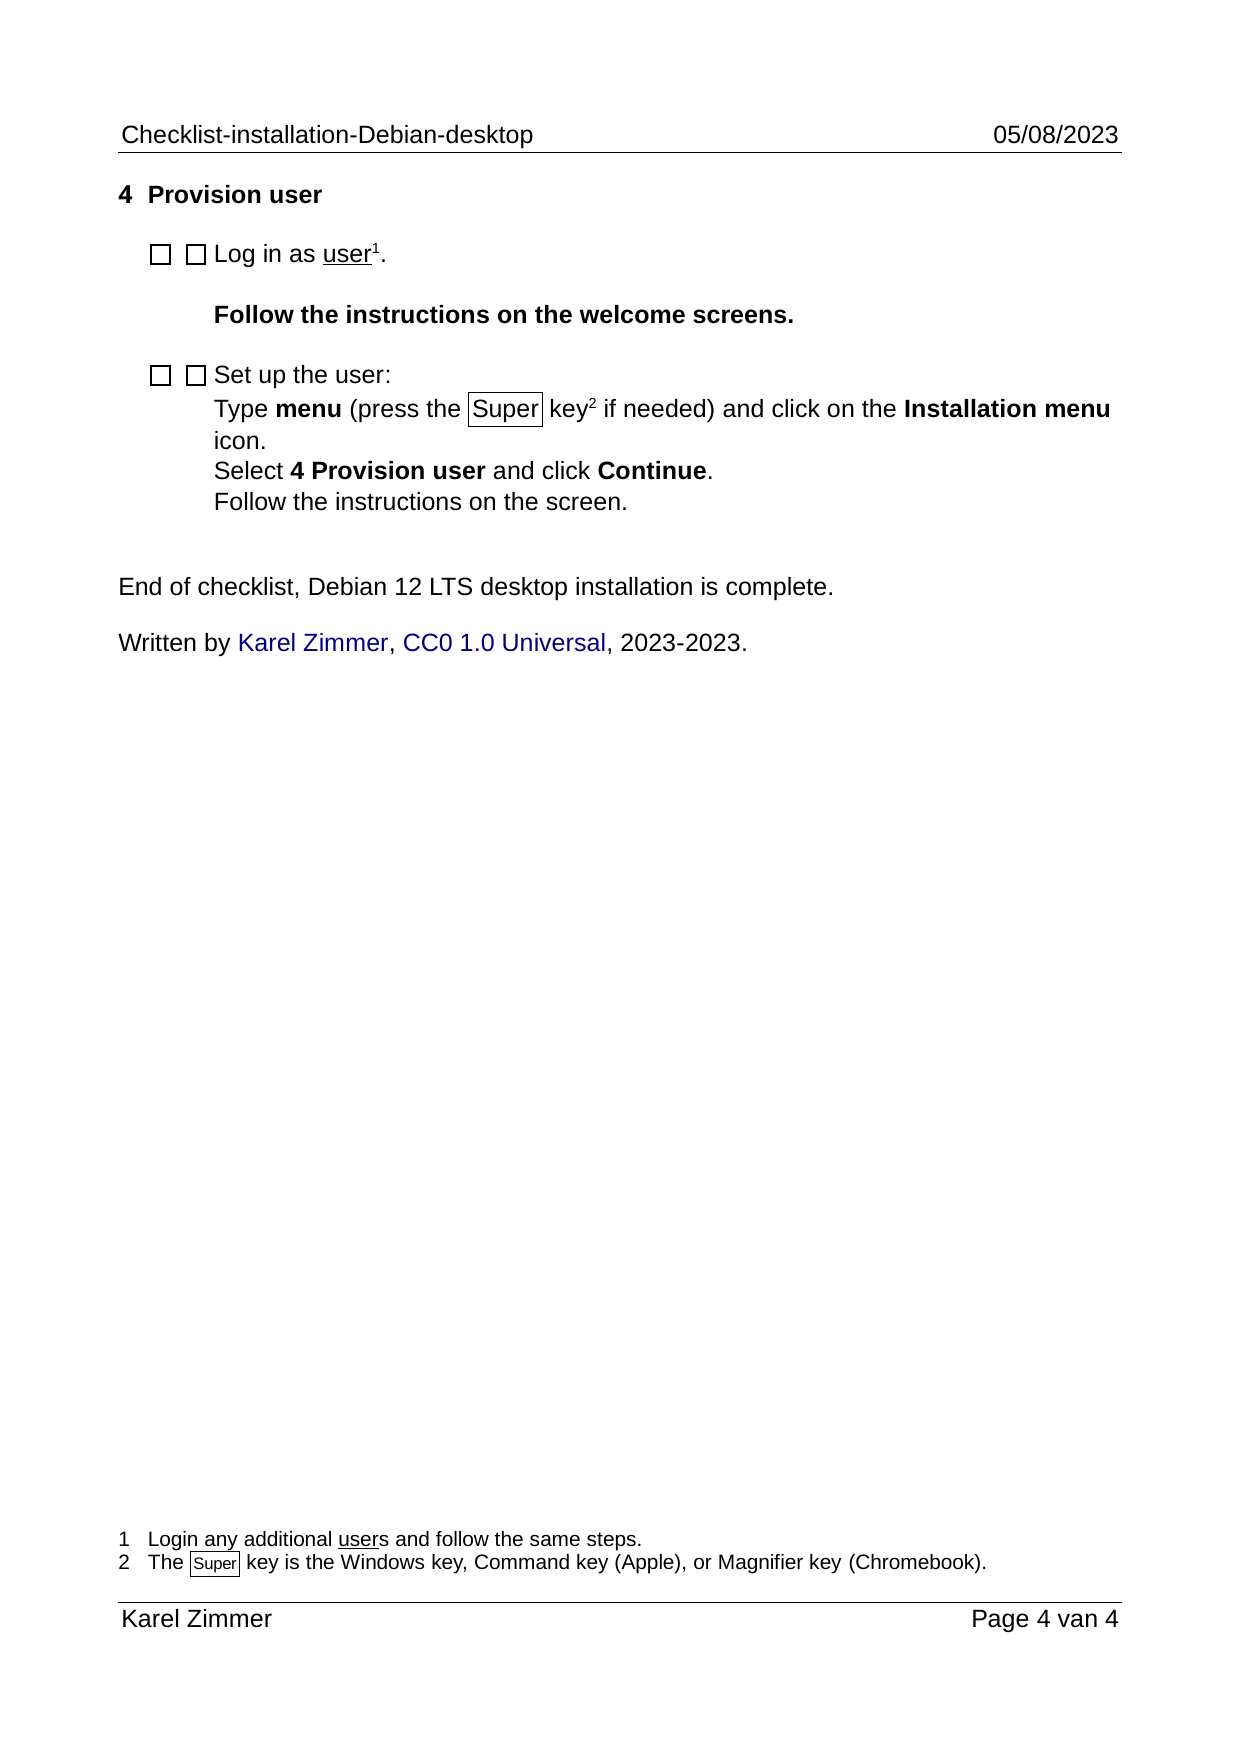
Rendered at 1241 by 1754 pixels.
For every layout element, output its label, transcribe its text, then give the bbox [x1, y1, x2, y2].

table_cell Set up the user: [213, 360, 1122, 391]
table_cell Type menu (press the Super key if needed) and click on the Installation menu icon. [213, 391, 1122, 456]
table_cell [142, 269, 177, 300]
table_cell [142, 300, 177, 330]
table_cell Follow the instructions on the welcome screens. [213, 300, 1122, 330]
table_cell [118, 300, 142, 330]
table_cell [118, 391, 142, 456]
table_cell [213, 269, 1122, 300]
table_cell [177, 391, 213, 456]
table_cell [142, 391, 177, 456]
table_cell [213, 330, 1122, 360]
table_cell [177, 300, 213, 330]
table_cell [177, 269, 213, 300]
table_cell [177, 486, 213, 517]
table_cell [177, 360, 213, 391]
table_header Log in as USER. [213, 239, 1122, 269]
text Written by Karel Zimmer, CC0 1.0 Universal, 2023-2023. [118, 629, 1122, 657]
table_cell Follow the instructions on the screen. [213, 486, 1122, 517]
table_header [118, 239, 142, 269]
table_cell [142, 360, 177, 391]
table_cell [118, 360, 142, 391]
table_cell [118, 330, 142, 360]
table_cell [177, 330, 213, 360]
table_cell [142, 456, 177, 486]
table_cell Select 4 Provision user and click Continue. [213, 456, 1122, 486]
table_cell [118, 269, 142, 300]
table_cell [177, 456, 213, 486]
table_cell [142, 330, 177, 360]
list Provision user [118, 177, 1122, 211]
text End of checklist, Debian 12 LTS desktop installation is complete. [118, 573, 1122, 601]
table_cell [118, 456, 142, 486]
table_cell [142, 486, 177, 517]
table_cell [118, 486, 142, 517]
table_header [142, 239, 177, 269]
table_header [177, 239, 213, 269]
